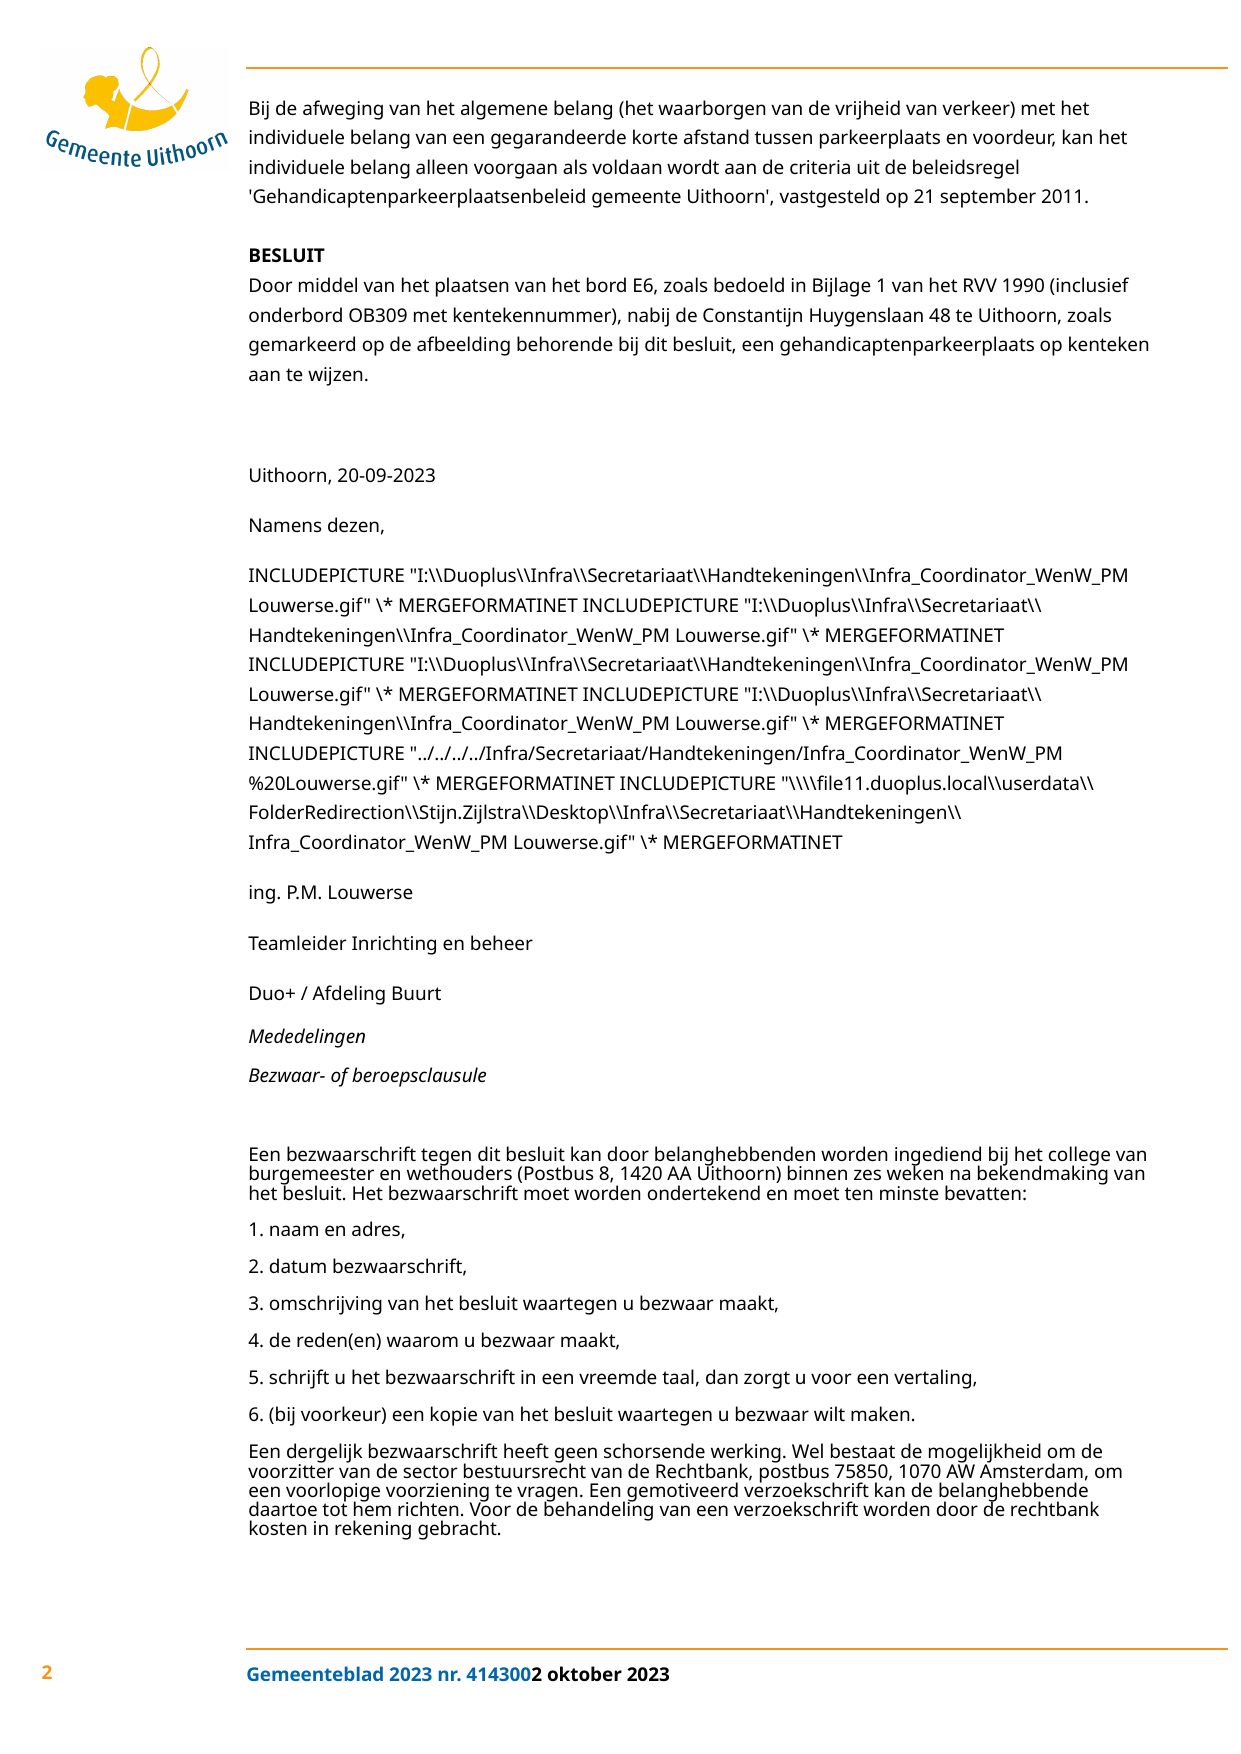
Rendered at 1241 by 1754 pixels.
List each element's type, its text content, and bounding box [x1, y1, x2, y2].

text 5. schrijft u het bezwaarschrift in een vreemde taal, dan zorgt u voor een vertaling, [248, 1369, 1152, 1389]
text Namens dezen, [248, 512, 1152, 538]
text 4. de reden(en) waarom u bezwaar maakt, [248, 1332, 1152, 1352]
text Uithoorn, 20-09-2023 [248, 462, 1152, 488]
text Een dergelijk bezwaarschrift heeft geen schorsende werking. Wel bestaat de mogelijkheid om de voorzitter van de sector bestuursrecht van de Rechtbank, postbus 75850, 1070 AW Amster­dam, om een voorlo­pige voorzie­ning te vragen. Een gemotiveerd verzoekschrift kan de belanghebbende daartoe tot hem richten. Voor de behande­ling van een verzoekschrift worden door de rechtbank kosten in rekening gebracht. [248, 1443, 1152, 1540]
text 1. naam en adres, [248, 1221, 1152, 1241]
text BESLUIT [248, 243, 1152, 268]
picture [41, 47, 231, 172]
text Bezwaar- of beroepsclausule [248, 1063, 1152, 1088]
text Mededelingen [248, 1023, 1152, 1049]
text Duo+ / Afdeling Buurt [248, 980, 1152, 1006]
text Teamleider Inrichting en beheer [248, 930, 1152, 956]
text 3. omschrijving van het besluit waartegen u bezwaar maakt, [248, 1295, 1152, 1315]
text 6. (bij voorkeur) een kopie van het besluit waartegen u bezwaar wilt maken. [248, 1406, 1152, 1426]
text Een bezwaarschrift tegen dit besluit kan door belanghebbenden worden ingediend bij het college van burgemeester en wethouders (Postbus 8, 1420 AA Uithoorn) binnen zes weken na bekendmaking van het besluit. Het bezwaarschrift moet worden ondertekend en moet ten minste bevatten: [248, 1146, 1152, 1204]
text ing. P.M. Louwerse [248, 879, 1152, 905]
text Bij de afweging van het algemene belang (het waarborgen van de vrijheid van verkeer) met het individuele belang van een gegarandeerde korte afstand tussen parkeerplaats en voordeur, kan het individuele belang alleen voorgaan als voldaan wordt aan de criteria uit de beleidsregel 'Gehandicaptenparkeerplaatsenbeleid gemeente Uithoorn', vastgesteld op 21 september 2011. [248, 95, 1152, 209]
text 2. datum bezwaarschrift, [248, 1258, 1152, 1278]
text INCLUDEPICTURE "I:\\Duoplus\\Infra\\Secretariaat\\Handtekeningen\\Infra_Coordinator_WenW_PM Louwerse.gif" \* MERGEFORMATINET INCLUDEPICTURE "I:\\Duoplus\\Infra\\Secretariaat\\Handtekeningen\\Infra_Coordinator_WenW_PM Louwerse.gif" \* MERGEFORMATINET INCLUDEPICTURE "I:\\Duoplus\\Infra\\Secretariaat\\Handtekeningen\\Infra_Coordinator_WenW_PM Louwerse.gif" \* MERGEFORMATINET INCLUDEPICTURE "I:\\Duoplus\\Infra\\Secretariaat\\Handtekeningen\\Infra_Coordinator_WenW_PM Louwerse.gif" \* MERGEFORMATINET INCLUDEPICTURE "../../../../Infra/Secretariaat/Handtekeningen/Infra_Coordinator_WenW_PM%20Louwerse.gif" \* MERGEFORMATINET INCLUDEPICTURE "\\\\file11.duoplus.local\\userdata\\FolderRedirection\\Stijn.Zijlstra\\Desktop\\Infra\\Secretariaat\\Handtekeningen\\Infra_Coordinator_WenW_PM Louwerse.gif" \* MERGEFORMATINET [248, 563, 1152, 855]
text Door middel van het plaatsen van het bord E6, zoals bedoeld in Bijlage 1 van het RVV 1990 (inclusief onderbord OB309 met kentekennummer), nabij de Constantijn Huygenslaan 48 te Uithoorn, zoals gemarkeerd op de afbeelding behorende bij dit besluit, een gehandicaptenparkeerplaats op kenteken aan te wijzen. [248, 272, 1152, 387]
